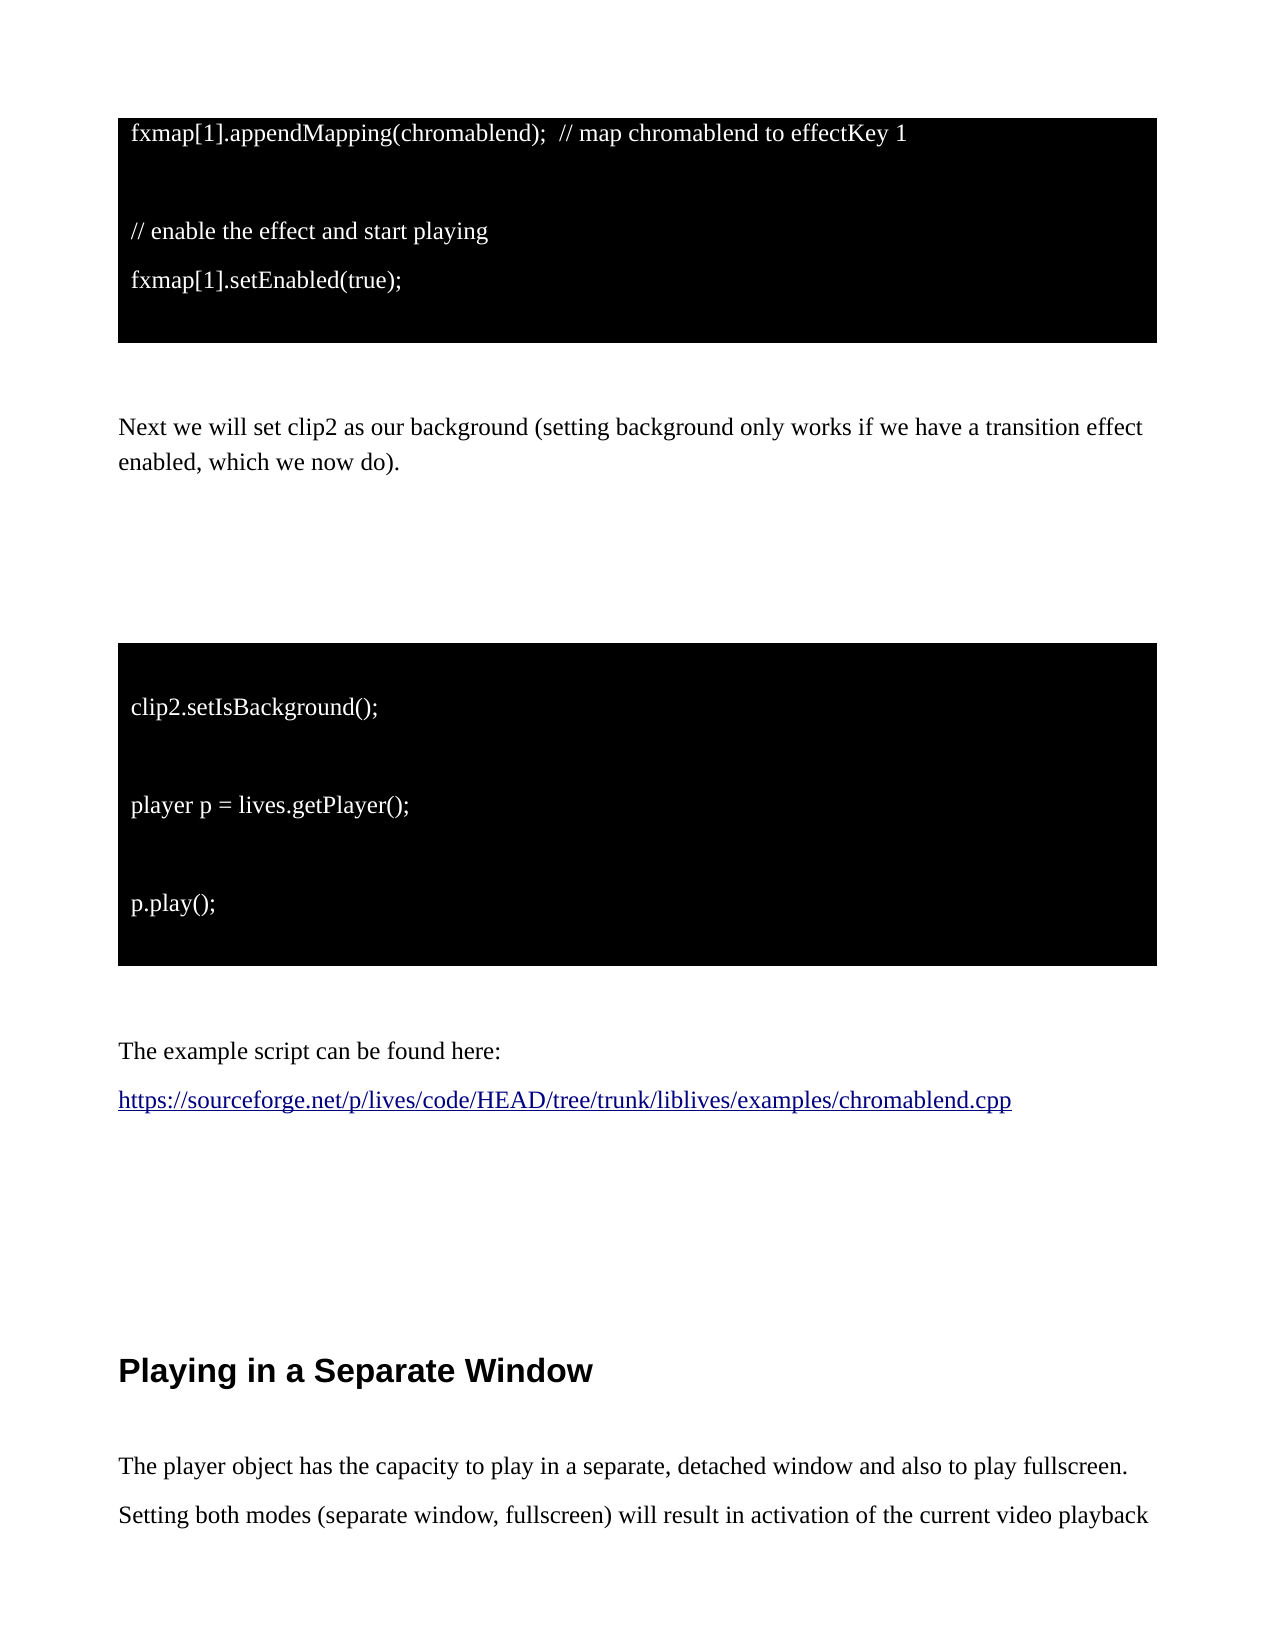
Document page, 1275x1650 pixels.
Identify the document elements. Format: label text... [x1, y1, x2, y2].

text p.play(); [118, 888, 1157, 917]
text player p = lives.getPlayer(); [118, 790, 1157, 819]
text Setting both modes (separate window, fullscreen) will result in activation of the current video playback [118, 1500, 1157, 1529]
text fxmap[1].setEnabled(true); [118, 265, 1157, 294]
text The player object has the capacity to play in a separate, detached window and also to play fullscreen. [118, 1451, 1157, 1480]
text // enable the effect and start playing [118, 216, 1157, 245]
text The example script can be found here: [118, 1036, 1157, 1064]
text Next we will set clip2 as our background (setting background only works if we have a transition effect enabled, which we now do). [118, 412, 1157, 476]
text https://sourceforge.net/p/lives/code/HEAD/tree/trunk/liblives/examples/chromablend.cpp [118, 1085, 1157, 1113]
text clip2.setIsBackground(); [118, 692, 1157, 721]
text fxmap[1].appendMapping(chromablend); // map chromablend to effectKey 1 [118, 118, 1157, 147]
subtitle Playing in a Separate Window [118, 1351, 1157, 1389]
